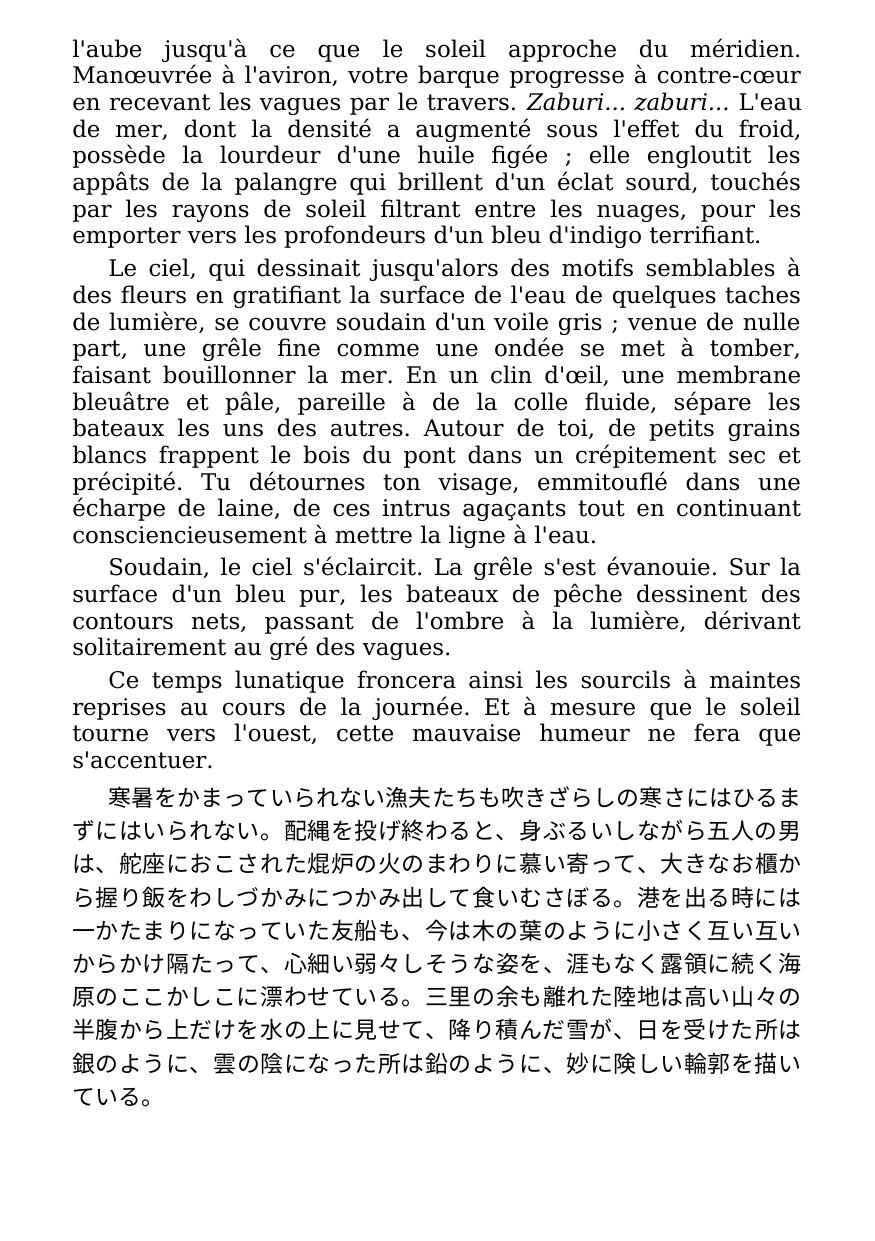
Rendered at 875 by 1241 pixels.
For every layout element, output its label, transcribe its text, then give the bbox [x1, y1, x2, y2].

text l'aube jusqu'à ce que le soleil approche du méridien. Manœuvrée à l'aviron, votre barque progresse à contre-cœur en recevant les vagues par le travers. Zaburi... zaburi... L'eau de mer, dont la densité a augmenté sous l'effet du froid, possède la lourdeur d'une huile figée ; elle engloutit les appâts de la palangre qui brillent d'un éclat sourd, touchés par les rayons de soleil filtrant entre les nuages, pour les emporter vers les profondeurs d'un bleu d'indigo terrifiant. [72, 36, 802, 249]
text 寒暑をかまっていられない漁夫たちも吹きざらしの寒さにはひるまずにはいられない。配縄を投げ終わると、身ぶるいしながら五人の男は、舵座におこされた焜炉の火のまわりに慕い寄って、大きなお櫃から握り飯をわしづかみにつかみ出して食いむさぼる。港を出る時には一かたまりになっていた友船も、今は木の葉のように小さく互い互いからかけ隔たって、心細い弱々しそうな姿を、涯もなく露領に続く海原のここかしこに漂わせている。三里の余も離れた陸地は高い山々の半腹から上だけを水の上に見せて、降り積んだ雪が、日を受けた所は銀のように、雲の陰になった所は鉛のように、妙に険しい輪郭を描いている。 [72, 780, 802, 1112]
text Soudain, le ciel s'éclaircit. La grêle s'est évanouie. Sur la surface d'un bleu pur, les bateaux de pêche dessinent des contours nets, passant de l'ombre à la lumière, dérivant solitairement au gré des vagues. [72, 554, 802, 661]
text Ce temps lunatique froncera ainsi les sourcils à maintes reprises au cours de la journée. Et à mesure que le soleil tourne vers l'ouest, cette mauvaise humeur ne fera que s'accentuer. [72, 667, 802, 774]
text Le ciel, qui dessinait jusqu'alors des motifs semblables à des fleurs en gratifiant la surface de l'eau de quelques taches de lumière, se couvre soudain d'un voile gris ; venue de nulle part, une grêle fine comme une ondée se met à tomber, faisant bouillonner la mer. En un clin d'œil, une membrane bleuâtre et pâle, pareille à de la colle fluide, sépare les bateaux les uns des autres. Autour de toi, de petits grains blancs frappent le bois du pont dans un crépitement sec et précipité. Tu détournes ton visage, emmitouflé dans une écharpe de laine, de ces intrus agaçants tout en continuant consciencieusement à mettre la ligne à l'eau. [72, 255, 802, 549]
